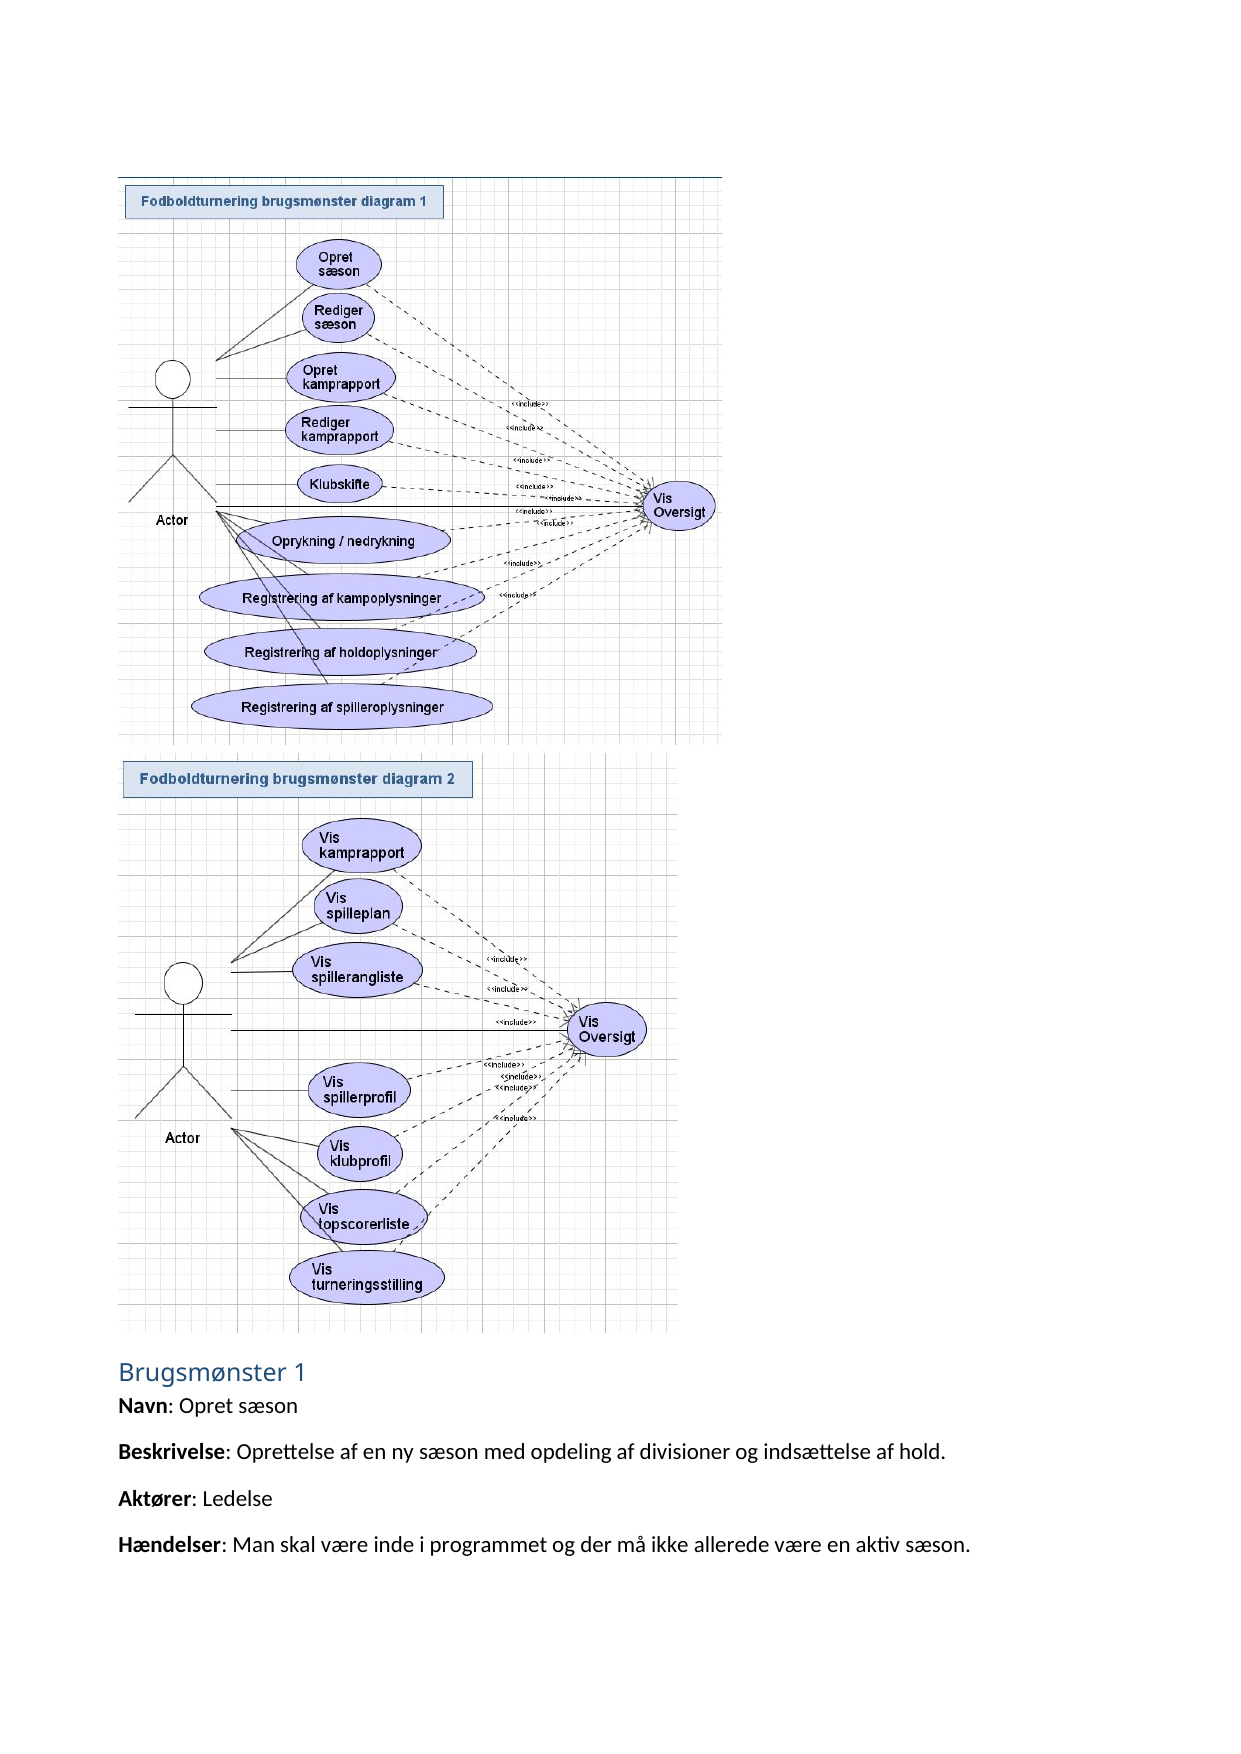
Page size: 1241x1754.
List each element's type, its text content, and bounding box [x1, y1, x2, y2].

subtitle Brugsmønster 1 [118, 1355, 1122, 1389]
text Beskrivelse: Oprettelse af en ny sæson med opdeling af divisioner og indsættelse af hold. [118, 1437, 1122, 1465]
text Hændelser: Man skal være inde i programmet og der må ikke allerede være en aktiv sæson. [118, 1530, 1122, 1558]
text Navn: Opret sæson [118, 1391, 1122, 1419]
text Aktører: Ledelse [118, 1484, 1122, 1512]
